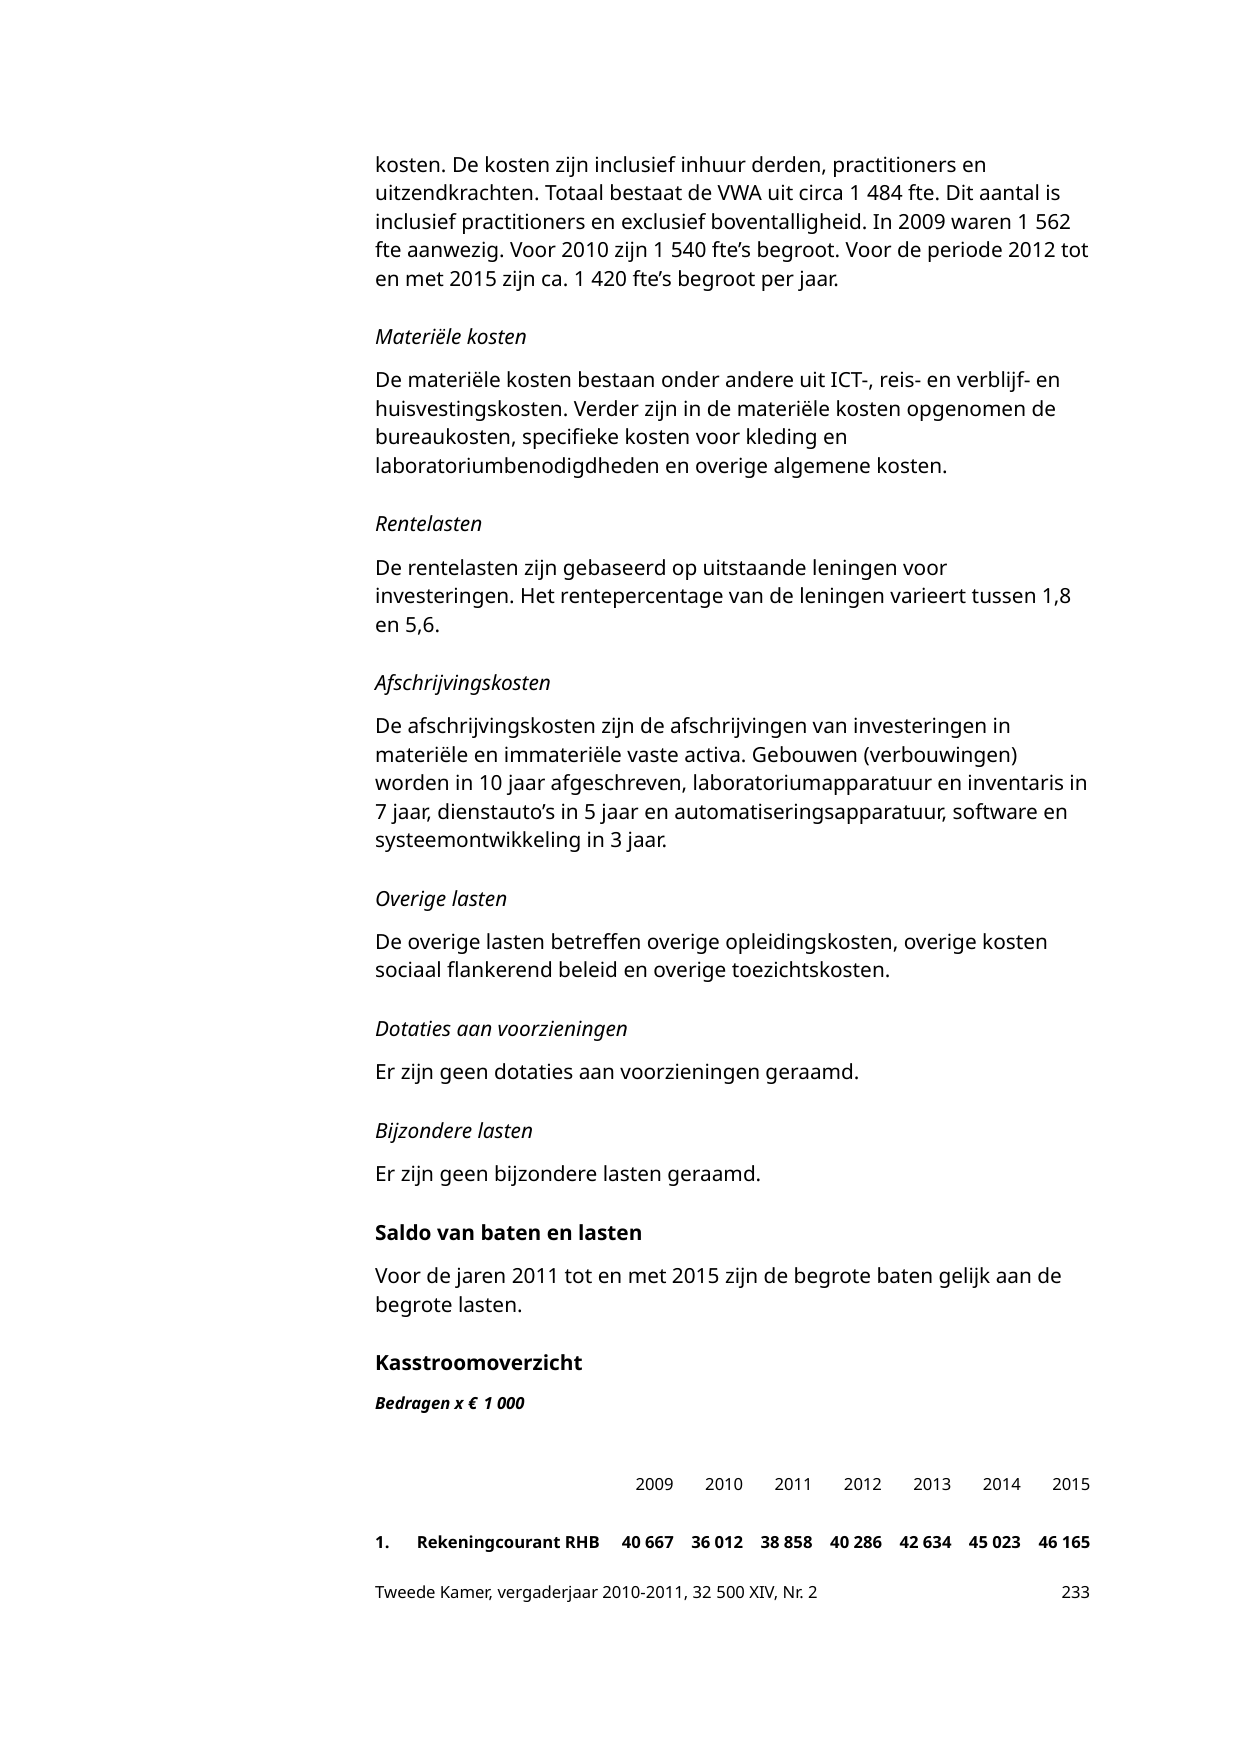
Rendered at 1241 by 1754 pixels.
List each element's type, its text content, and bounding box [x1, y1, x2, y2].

table_header [375, 1472, 417, 1531]
table_header 2014 [951, 1472, 1021, 1531]
text De afschrijvingskosten zijn de afschrijvingen van investeringen in materiële en immateriële vaste activa. Gebouwen (verbouwingen) worden in 10 jaar afgeschreven, laboratoriumapparatuur en inventaris in 7 jaar, dienstauto’s in 5 jaar en automatiseringsapparatuur, software en systeemontwikkeling in 3 jaar. [375, 712, 1090, 854]
text Rentelasten [375, 509, 1090, 538]
table_header 2013 [882, 1472, 951, 1531]
text Overige lasten [375, 884, 1090, 912]
table_cell 42 634 [882, 1531, 951, 1553]
table_header 2015 [1021, 1472, 1090, 1531]
text Er zijn geen dotaties aan voorzieningen geraamd. [375, 1057, 1090, 1086]
table_header 2011 [743, 1472, 812, 1531]
table_cell 36 012 [674, 1531, 743, 1553]
table_cell 46 165 [1021, 1531, 1090, 1553]
text Bedragen x € 1 000 [375, 1392, 1090, 1414]
text kosten. De kosten zijn inclusief inhuur derden, practitioners en uitzendkrachten. Totaal bestaat de VWA uit circa 1 484 fte. Dit aantal is inclusief practitioners en exclusief boventalligheid. In 2009 waren 1 562 fte aanwezig. Voor 2010 zijn 1 540 fte’s begroot. Voor de periode 2012 tot en met 2015 zijn ca. 1 420 fte’s begroot per jaar. [375, 150, 1090, 292]
text Dotaties aan voorzieningen [375, 1014, 1090, 1042]
table_cell 40 286 [812, 1531, 882, 1553]
text Afschrijvingskosten [375, 668, 1090, 697]
table_cell 38 858 [743, 1531, 812, 1553]
text Materiële kosten [375, 322, 1090, 351]
table_header 2012 [812, 1472, 882, 1531]
text De materiële kosten bestaan onder andere uit ICT-, reis- en verblijf- en huisvestingskosten. Verder zijn in de materiële kosten opgenomen de bureaukosten, specifieke kosten voor kleding en laboratoriumbenodigdheden en overige algemene kosten. [375, 366, 1090, 479]
text Kasstroomoverzicht [375, 1348, 1090, 1377]
text Saldo van baten en lasten [375, 1218, 1090, 1246]
table_cell 40 667 [604, 1531, 673, 1553]
text De overige lasten betreffen overige opleidingskosten, overige kosten sociaal flankerend beleid en overige toezichtskosten. [375, 927, 1090, 984]
table_header 2009 [604, 1472, 673, 1531]
table_cell 1. [375, 1531, 417, 1553]
table_header [417, 1472, 604, 1531]
text Voor de jaren 2011 tot en met 2015 zijn de begrote baten gelijk aan de begrote lasten. [375, 1261, 1090, 1318]
text Bijzondere lasten [375, 1116, 1090, 1144]
table_cell 45 023 [951, 1531, 1021, 1553]
table_header 2010 [674, 1472, 743, 1531]
table_cell Rekeningcourant RHB [417, 1531, 604, 1553]
text De rentelasten zijn gebaseerd op uitstaande leningen voor investeringen. Het rentepercentage van de leningen varieert tussen 1,8 en 5,6. [375, 553, 1090, 638]
text Er zijn geen bijzondere lasten geraamd. [375, 1159, 1090, 1188]
